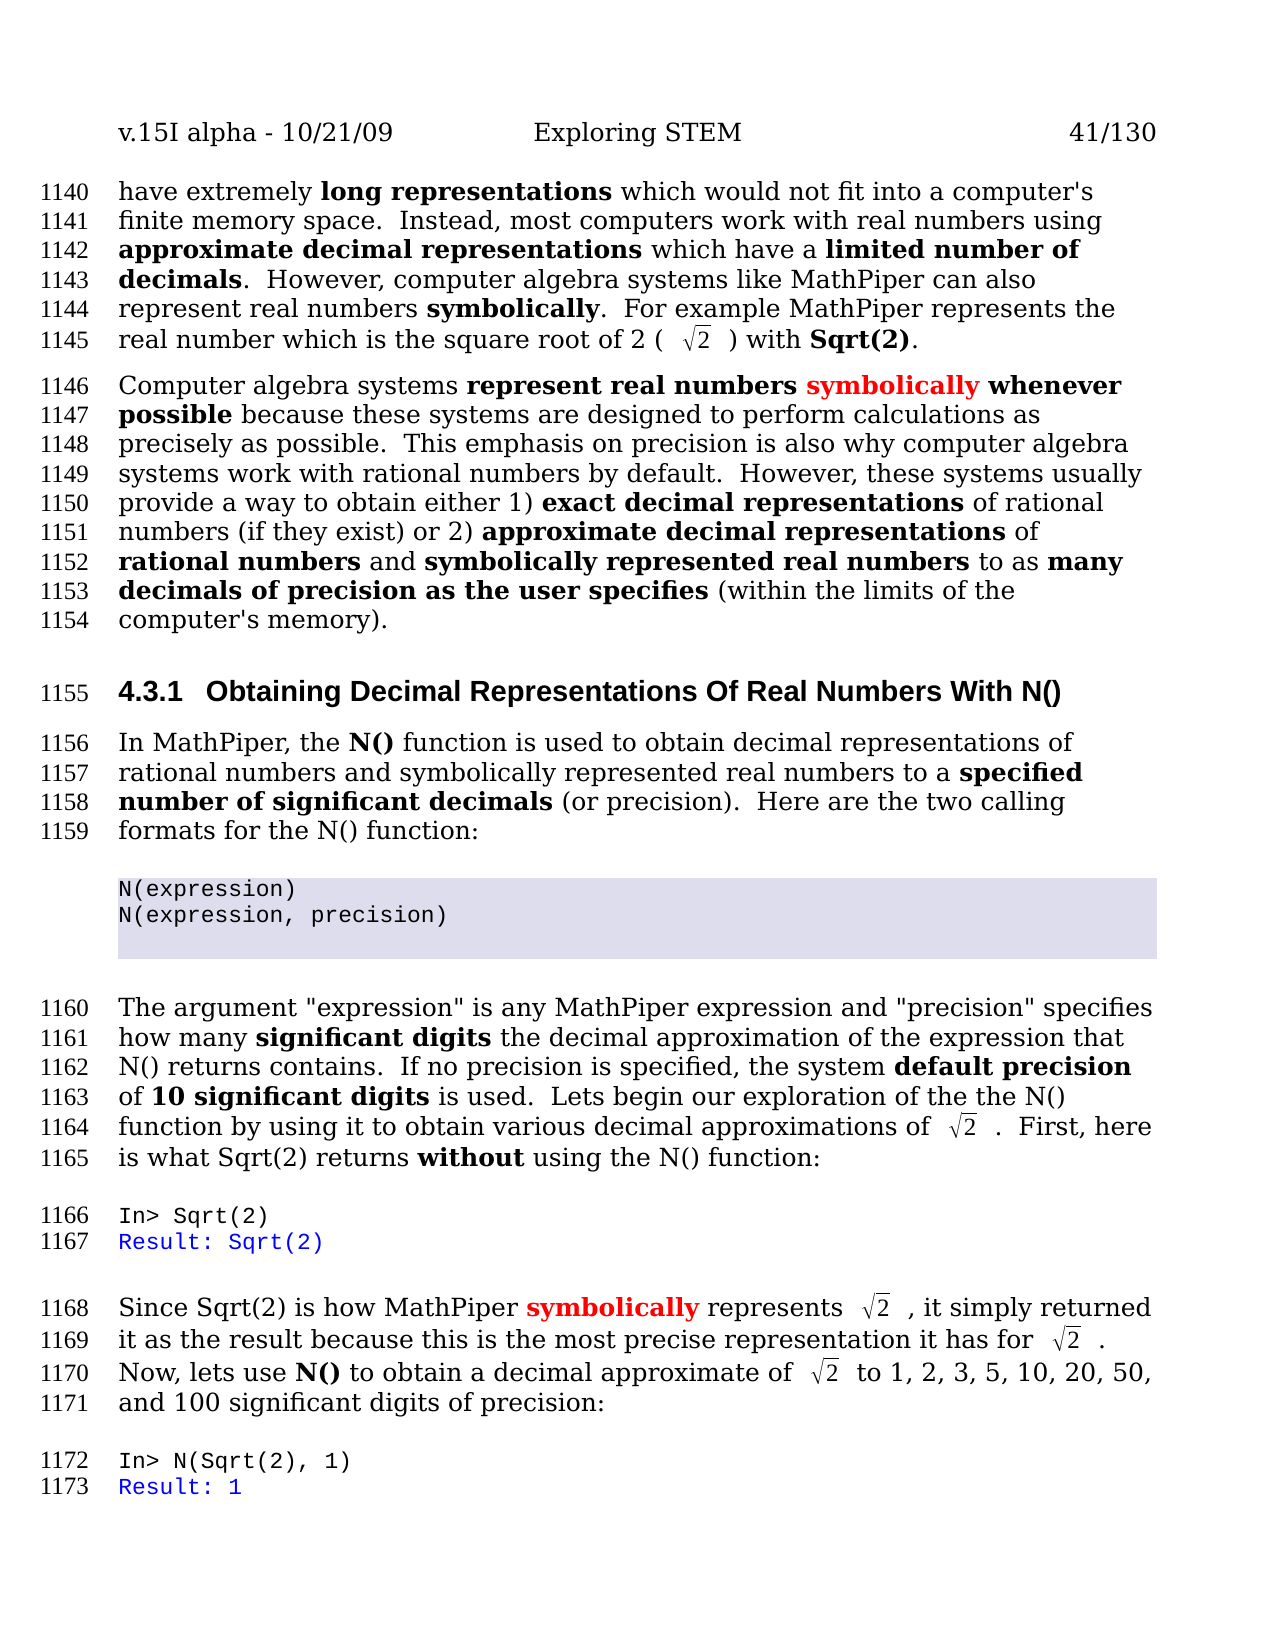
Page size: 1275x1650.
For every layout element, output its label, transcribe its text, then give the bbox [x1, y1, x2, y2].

subtitle Obtaining Decimal Representations Of Real Numbers With N() [118, 674, 1157, 707]
table_header N(expression) N(expression, precision) [118, 878, 1157, 959]
text The argument "expression" is any MathPiper expression and "precision" specifies how many significant digits the decimal approximation of the expression that N() returns contains. If no precision is specified, the system default precision of 10 significant digits is used. Lets begin our exploration of the the N() function by using it to obtain various decimal approximations of. First, here is what Sqrt(2) returns without using the N() function: [118, 994, 1157, 1173]
text In> N(Sqrt(2), 1) [118, 1450, 1157, 1476]
text In MathPiper, the N() function is used to obtain decimal representations of rational numbers and symbolically represented real numbers to a specified number of significant decimals (or precision). Here are the two calling formats for the N() function: [118, 728, 1157, 845]
text In> Sqrt(2) [118, 1205, 1157, 1231]
text Computer algebra systems represent real numbers symbolically whenever possible because these systems are designed to perform calculations as precisely as possible. This emphasis on precision is also why computer algebra systems work with rational numbers by default. However, these systems usually provide a way to obtain either 1) exact decimal representations of rational numbers (if they exist) or 2) approximate decimal representations of rational numbers and symbolically represented real numbers to as many decimals of precision as the user specifies (within the limits of the computer's memory). [118, 371, 1157, 634]
text Result: Sqrt(2) [118, 1231, 1157, 1257]
text Since Sqrt(2) is how MathPiper symbolically represents, it simply returned it as the result because this is the most precise representation it has for. Now, lets use N() to obtain a decimal approximate ofto 1, 2, 3, 5, 10, 20, 50, and 100 significant digits of precision: [118, 1291, 1157, 1418]
text have extremely long representations which would not fit into a computer's finite memory space. Instead, most computers work with real numbers using approximate decimal representations which have a limited number of decimals. However, computer algebra systems like MathPiper can also represent real numbers symbolically. For example MathPiper represents the real number which is the square root of 2 () with Sqrt(2). [118, 177, 1157, 356]
text Result: 1 [118, 1476, 1157, 1502]
